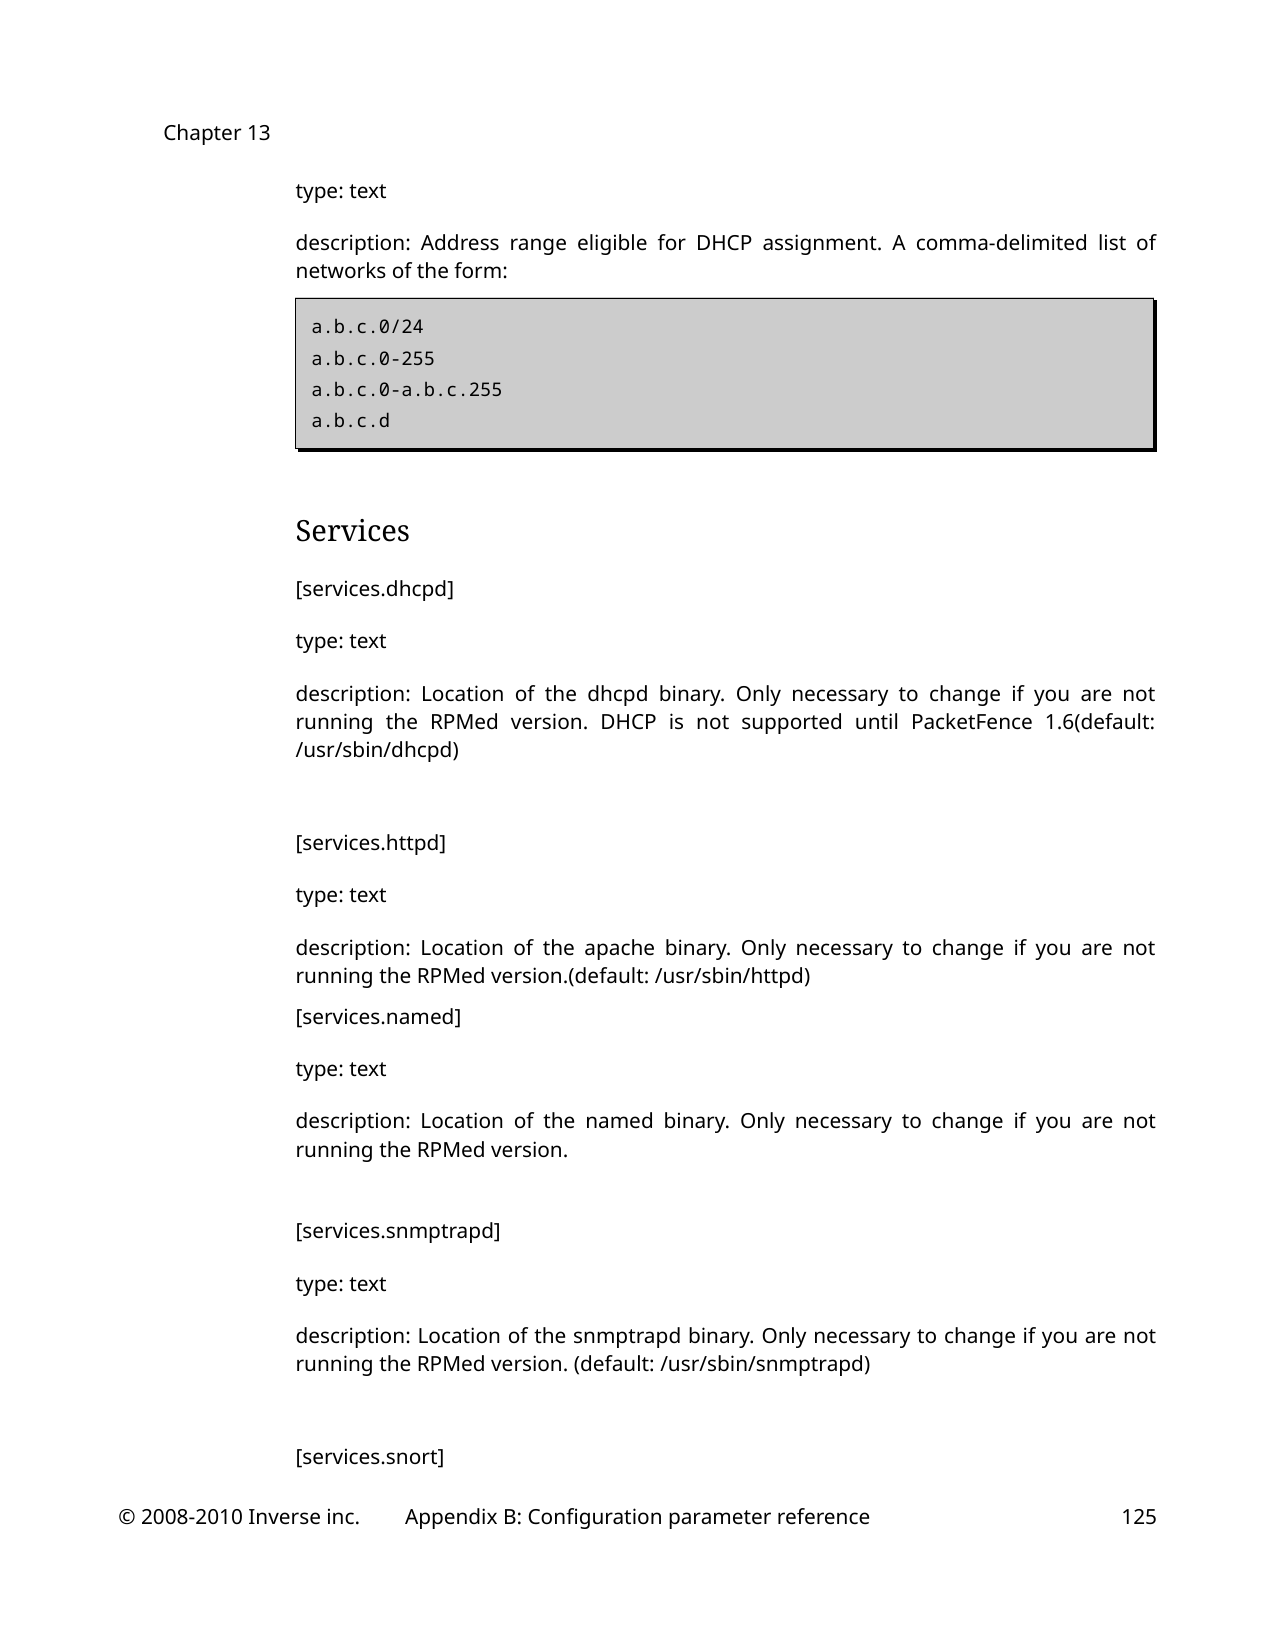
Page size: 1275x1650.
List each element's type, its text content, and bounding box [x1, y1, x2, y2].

text type: text [295, 881, 1157, 909]
text description: Location of the snmptrapd binary. Only necessary to change if you are not running the RPMed version. (default: /usr/sbin/snmptrapd) [295, 1321, 1157, 1378]
text type: text [295, 627, 1157, 655]
text description: Address range eligible for DHCP assignment. A comma-delimited list of networks of the form: [295, 228, 1157, 285]
text a.b.c.0-a.b.c.255 [296, 360, 1153, 392]
text a.b.c.0/24 [296, 299, 1153, 329]
text type: text [295, 1054, 1157, 1083]
text [services.snort] [295, 1442, 1157, 1471]
text description: Location of the apache binary. Only necessary to change if you are not running the RPMed version.(default: /usr/sbin/httpd) [295, 933, 1157, 989]
text [services.httpd] [295, 828, 1157, 857]
text [services.named] [295, 1002, 1157, 1031]
text a.b.c.0-255 [296, 329, 1153, 360]
text type: text [295, 176, 1157, 204]
text type: text [295, 1269, 1157, 1297]
text description: Location of the dhcpd binary. Only necessary to change if you are not running the RPMed version. DHCP is not supported until PacketFence 1.6(default: /usr/sbin/dhcpd) [295, 679, 1157, 764]
text [services.dhcpd] [295, 574, 1157, 603]
text description: Location of the named binary. Only necessary to change if you are not running the RPMed version. [295, 1106, 1157, 1163]
text a.b.c.d [296, 392, 1153, 448]
subtitle Services [295, 510, 1157, 550]
text [services.snmptrapd] [295, 1217, 1157, 1245]
